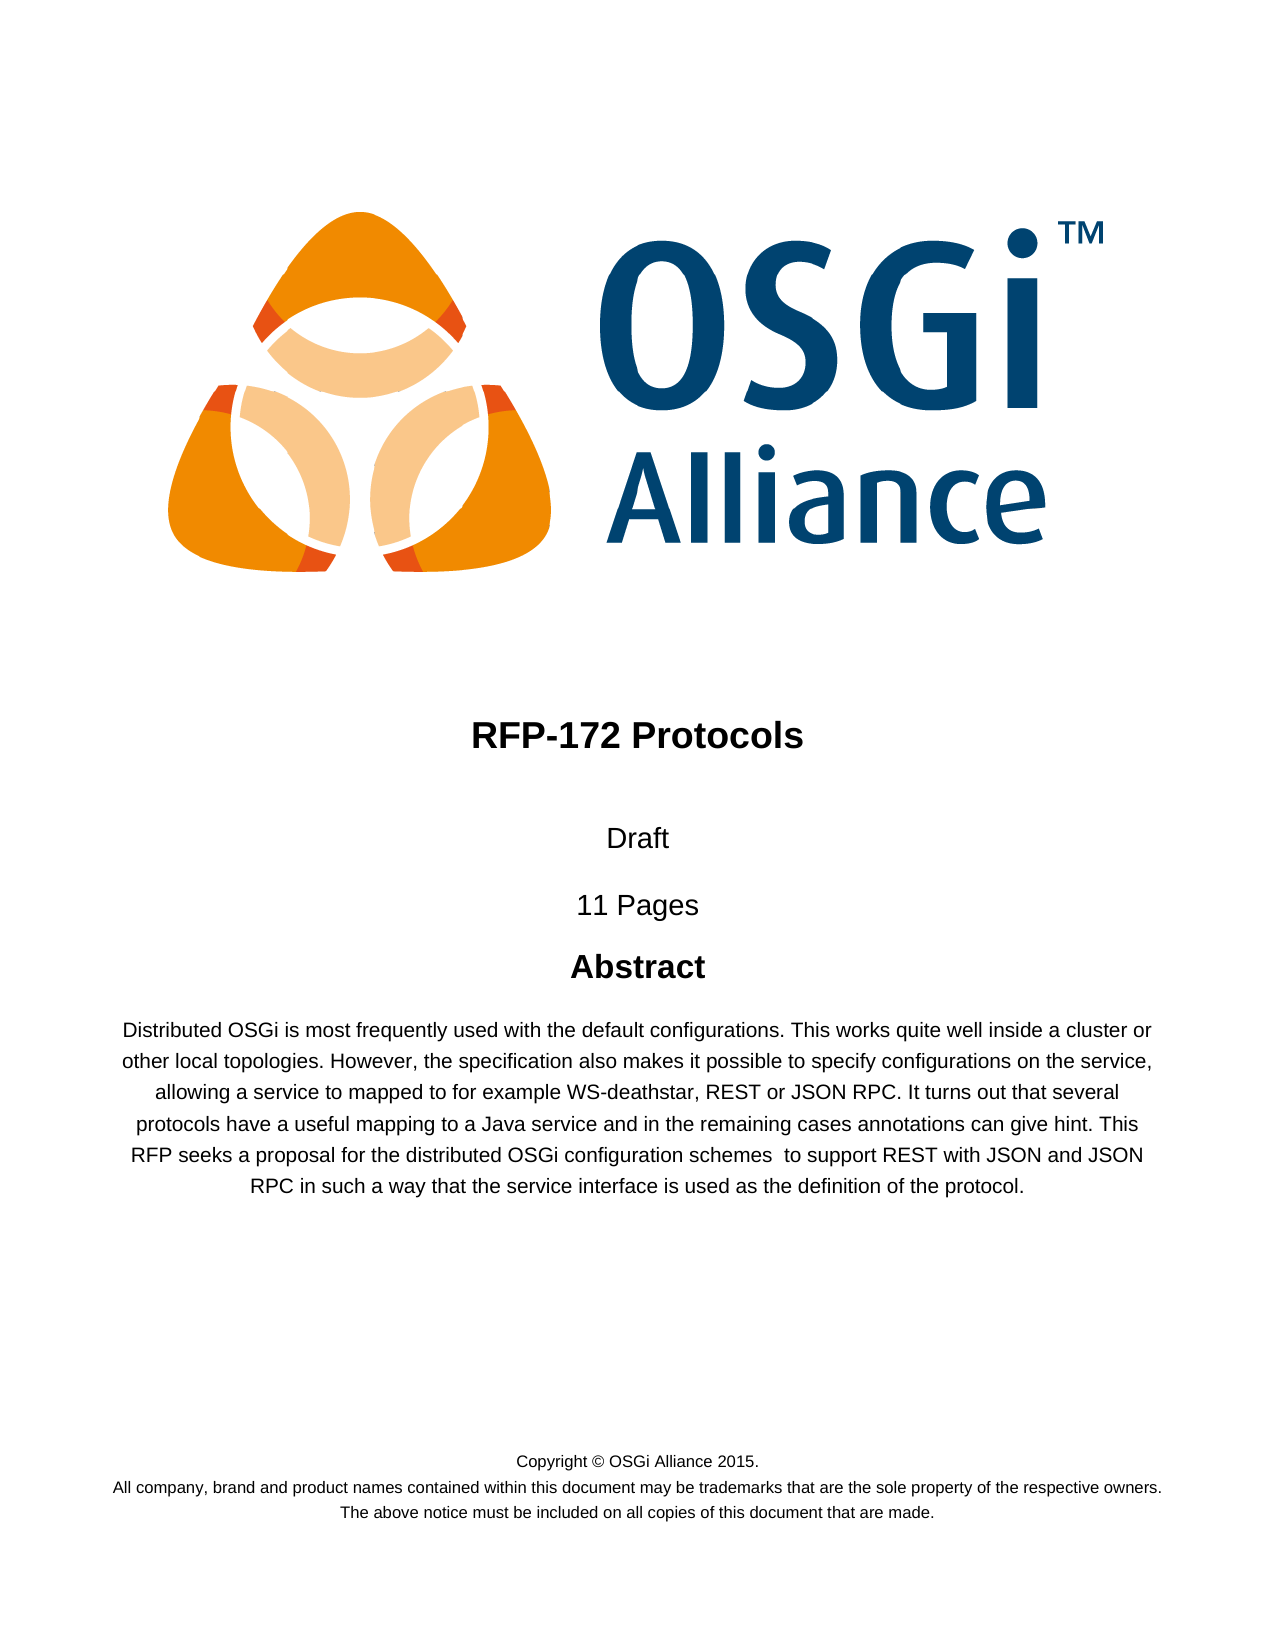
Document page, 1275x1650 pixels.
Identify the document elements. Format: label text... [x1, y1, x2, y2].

picture [112, 158, 1163, 626]
text Abstract [112, 947, 1162, 985]
text Distributed OSGi is most frequently used with the default configurations. This works quite well inside a cluster or other local topologies. However, the specification also makes it possible to specify configurations on the service, allowing a service to mapped to for example WS-deathstar, REST or JSON RPC. It turns out that several protocols have a useful mapping to a Java service and in the remaining cases annotations can give hint. This RFP seeks a proposal for the distributed OSGi configuration schemes to support REST with JSON and JSON RPC in such a way that the service interface is used as the definition of the protocol. [112, 1010, 1162, 1198]
title Draft 11 Pages [112, 821, 1162, 922]
title RFP-172 Protocols [112, 714, 1162, 757]
